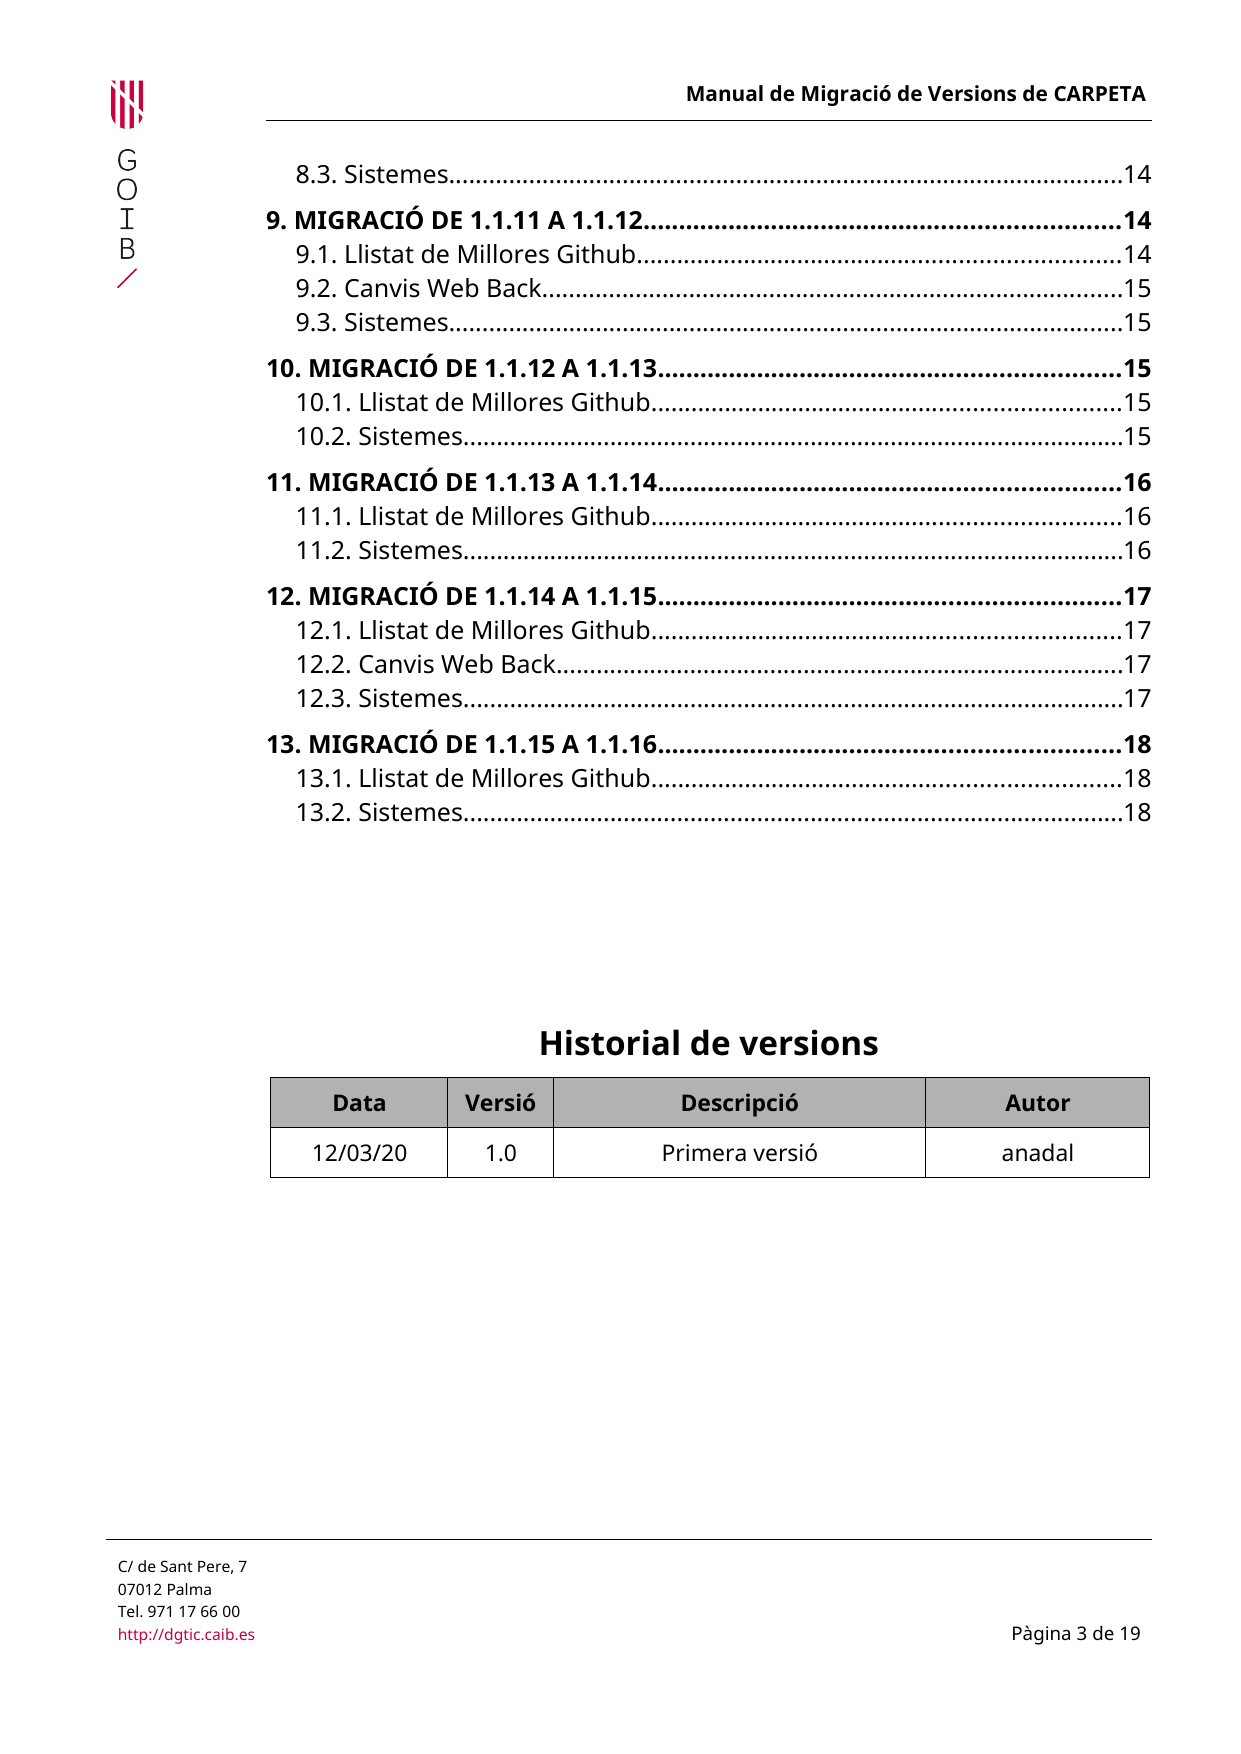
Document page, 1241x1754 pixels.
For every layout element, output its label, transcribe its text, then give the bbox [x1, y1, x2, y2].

text 12. Migració de 1.1.14 a 1.1.15 17 [266, 578, 1152, 612]
table_cell 03/12/20 [271, 1128, 447, 1177]
text 11.1. Llistat de Millores Github 16 [295, 498, 1152, 532]
text 9.2. Canvis Web Back 15 [295, 270, 1152, 304]
table_header Data [271, 1078, 447, 1127]
text 13.2. Sistemes 18 [295, 794, 1152, 828]
text 8.3. Sistemes 14 [295, 156, 1152, 191]
text 11. Migració de 1.1.13 a 1.1.14 16 [266, 464, 1152, 498]
table_header Versió [448, 1078, 553, 1127]
subtitle Historial de versions [266, 1019, 1152, 1065]
text 12.1. Llistat de Millores Github 17 [295, 612, 1152, 646]
table_cell Primera versió [554, 1128, 925, 1177]
table_header Descripció [554, 1078, 925, 1127]
text 9.3. Sistemes 15 [295, 304, 1152, 338]
picture [82, 57, 172, 319]
text 13.1. Llistat de Millores Github 18 [295, 760, 1152, 794]
text 13. Migració de 1.1.15 a 1.1.16 18 [266, 726, 1152, 760]
text 10. Migració de 1.1.12 a 1.1.13 15 [266, 350, 1152, 384]
text 9.1. Llistat de Millores Github 14 [295, 236, 1152, 270]
text 11.2. Sistemes 16 [295, 532, 1152, 566]
text 9. Migració de 1.1.11 a 1.1.12 14 [266, 202, 1152, 236]
text 12.3. Sistemes 17 [295, 680, 1152, 714]
text 12.2. Canvis Web Back 17 [295, 646, 1152, 680]
table_header Autor [926, 1078, 1149, 1127]
table_cell 1.0 [448, 1128, 553, 1177]
text 10.2. Sistemes 15 [295, 418, 1152, 452]
text 10.1. Llistat de Millores Github 15 [295, 384, 1152, 418]
table_cell anadal [926, 1128, 1149, 1177]
